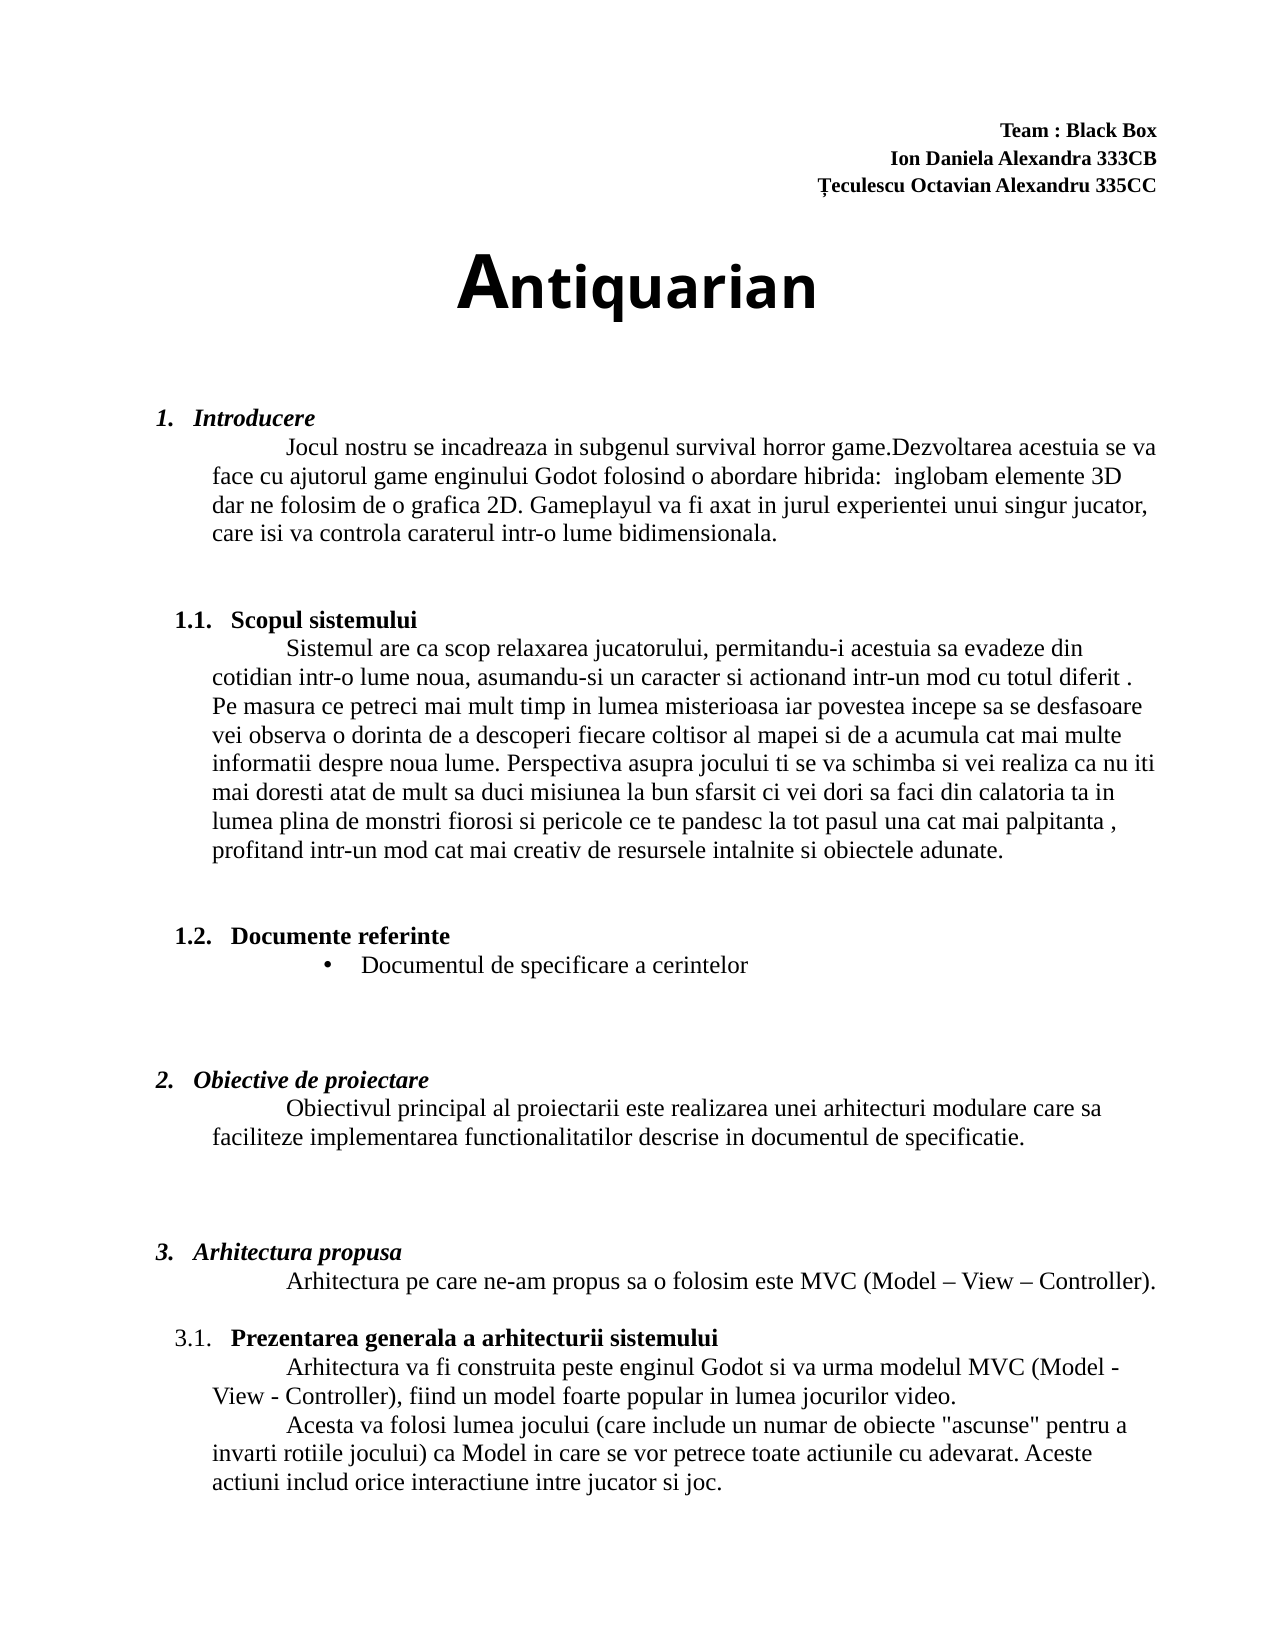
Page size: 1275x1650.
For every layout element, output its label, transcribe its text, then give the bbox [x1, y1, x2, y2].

text Team : Black Box Ion Daniela Alexandra 333CB [118, 118, 1157, 170]
text Acesta va folosi lumea jocului (care include un numar de obiecte "ascunse" pentru a invarti rotiile jocului) ca Model in care se vor petrece toate actiunile cu adevarat. Aceste actiuni includ orice interactiune intre jucator si joc. [174, 1410, 1157, 1496]
text Antiquarian [118, 228, 1157, 331]
list Documentul de specificare a cerintelor [323, 950, 1157, 978]
text Țeculescu Octavian Alexandru 335CC [118, 173, 1157, 197]
text Sistemul are ca scop relaxarea jucatorului, permitandu-i acestuia sa evadeze din cotidian intr-o lume noua, asumandu-si un caracter si actionand intr-un mod cu totul diferit . Pe masura ce petreci mai mult timp in lumea misterioasa iar povestea incepe sa se desfasoare vei observa o dorinta de a descoperi fiecare coltisor al mapei si de a acumula cat mai multe informatii despre noua lume. Perspectiva asupra jocului ti se va schimba si vei realiza ca nu iti mai doresti atat de mult sa duci misiunea la bun sfarsit ci vei dori sa faci din calatoria ta in lumea plina de monstri fiorosi si pericole ce te pandesc la tot pasul una cat mai palpitanta , profitand intr-un mod cat mai creativ de resursele intalnite si obiectele adunate. [174, 633, 1157, 863]
text Arhitectura va fi construita peste enginul Godot si va urma modelul MVC (Model - View - Controller), fiind un model foarte popular in lumea jocurilor video. [174, 1352, 1157, 1410]
list Obiective de proiectare [156, 1065, 1157, 1093]
list Scopul sistemului [174, 605, 1157, 633]
text Obiectivul principal al proiectarii este realizarea unei arhitecturi modulare care sa faciliteze implementarea functionalitatilor descrise in documentul de specificatie. [174, 1093, 1157, 1151]
text Arhitectura pe care ne-am propus sa o folosim este MVC (Model – View – Controller). [174, 1266, 1157, 1295]
list Introducere [156, 403, 1157, 432]
list Prezentarea generala a arhitecturii sistemului [174, 1323, 1157, 1352]
list Documente referinte [174, 921, 1157, 950]
list Arhitectura propusa [156, 1237, 1157, 1266]
text Jocul nostru se incadreaza in subgenul survival horror game.Dezvoltarea acestuia se va face cu ajutorul game enginului Godot folosind o abordare hibrida: inglobam elemente 3D dar ne folosim de o grafica 2D. Gameplayul va fi axat in jurul experientei unui singur jucator, care isi va controla caraterul intr-o lume bidimensionala. [174, 432, 1157, 547]
